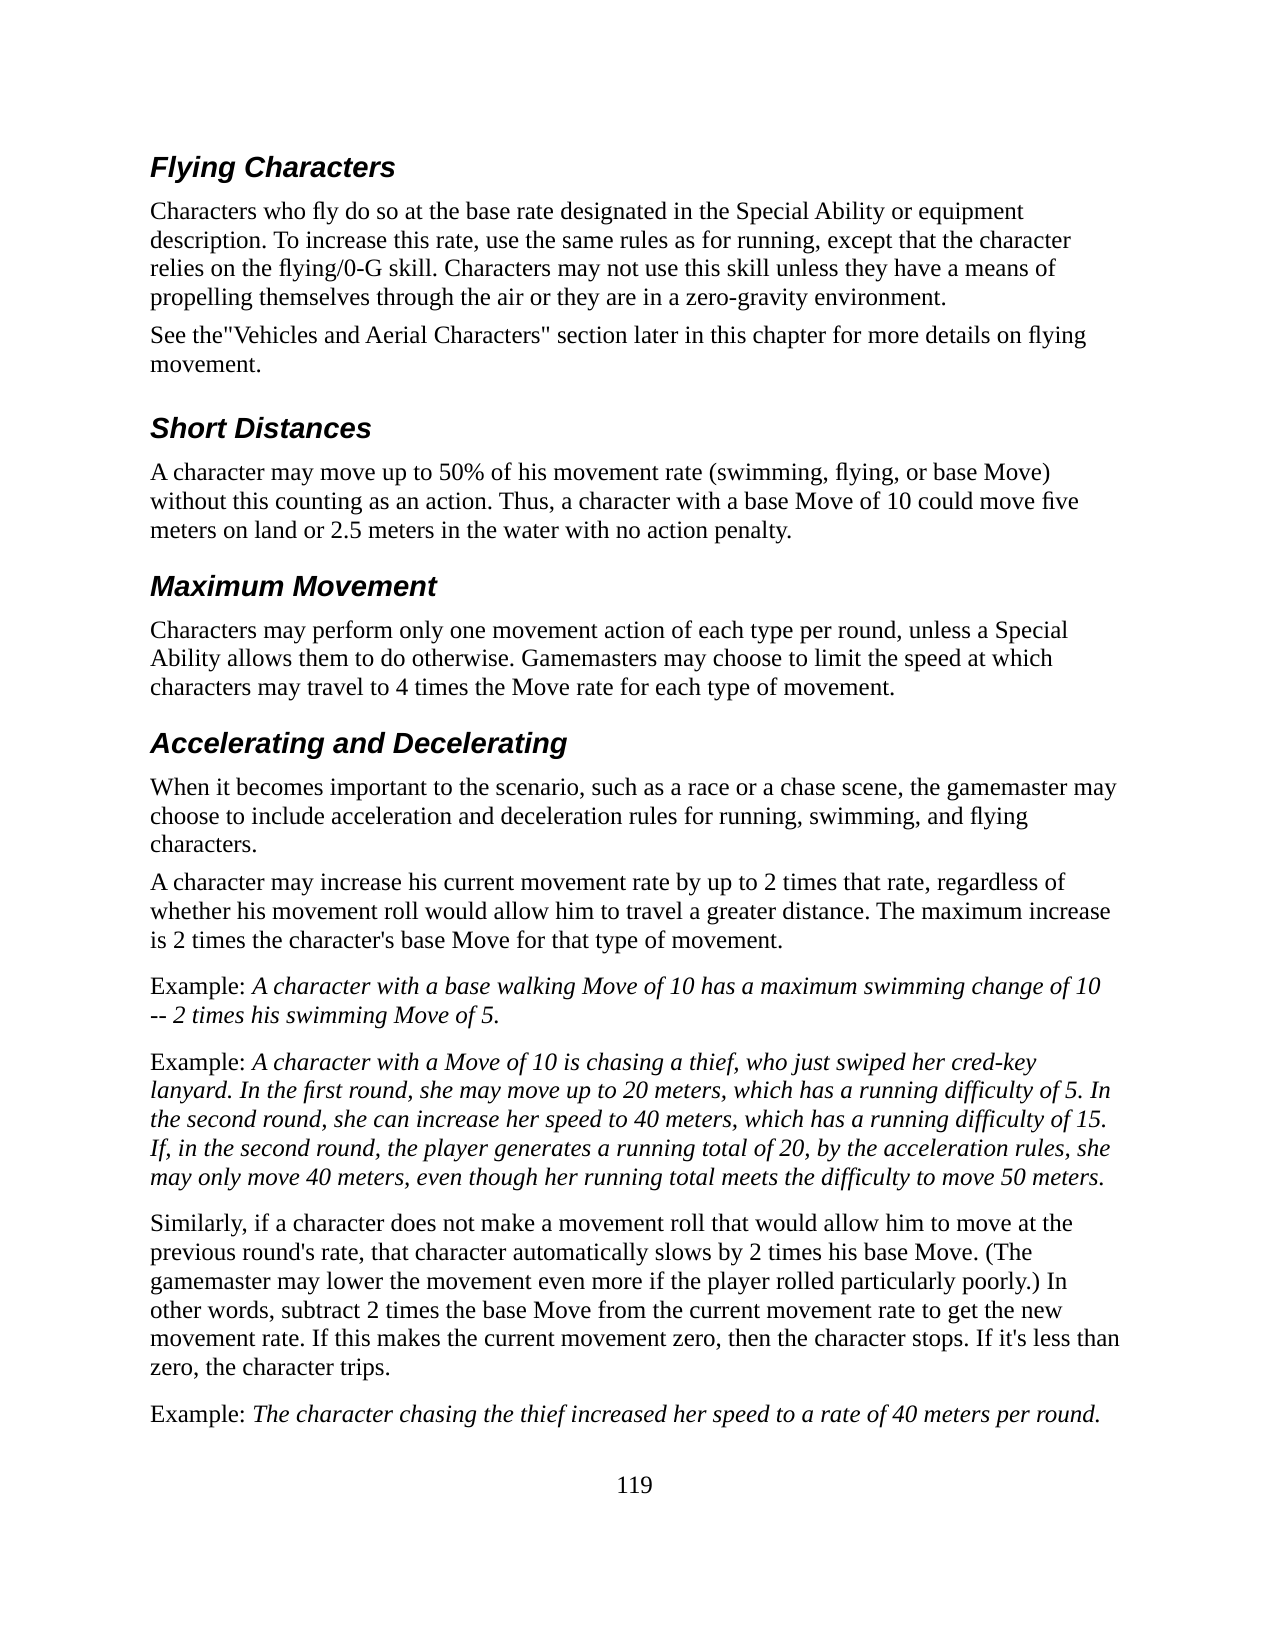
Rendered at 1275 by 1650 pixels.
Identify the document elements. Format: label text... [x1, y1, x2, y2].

text A character may move up to 50% of his movement rate (swimming, ﬂying, or base Move) without this counting as an action. Thus, a character with a base Move of 10 could move ﬁve meters on land or 2.5 meters in the water with no action penalty. [150, 457, 1125, 544]
text Characters who ﬂy do so at the base rate designated in the Special Ability or equipment description. To increase this rate, use the same rules as for running, except that the character relies on the ﬂying/0-G skill. Characters may not use this skill unless they have a means of propelling themselves through the air or they are in a zero-gravity environment. [150, 196, 1125, 311]
text Similarly, if a character does not make a movement roll that would allow him to move at the previous round's rate, that character automatically slows by 2 times his base Move. (The gamemaster may lower the movement even more if the player rolled particularly poorly.) In other words, subtract 2 times the base Move from the current movement rate to get the new movement rate. If this makes the current movement zero, then the character stops. If it's less than zero, the character trips. [150, 1208, 1125, 1381]
text Characters may perform only one movement action of each type per round, unless a Special Ability allows them to do otherwise. Gamemasters may choose to limit the speed at which characters may travel to 4 times the Move rate for each type of movement. [150, 615, 1125, 701]
subtitle Flying Characters [150, 150, 1125, 183]
text Example: A character with a base walking Move of 10 has a maximum swimming change of 10 -- 2 times his swimming Move of 5. [150, 971, 1125, 1029]
text When it becomes important to the scenario, such as a race or a chase scene, the gamemaster may choose to include acceleration and deceleration rules for running, swimming, and ﬂying characters. [150, 772, 1125, 858]
text A character may increase his current movement rate by up to 2 times that rate, regardless of whether his movement roll would allow him to travel a greater distance. The maximum increase is 2 times the character's base Move for that type of movement. [150, 867, 1125, 953]
subtitle Short Distances [150, 411, 1125, 445]
subtitle Accelerating and Decelerating [150, 726, 1125, 759]
text Example: A character with a Move of 10 is chasing a thief, who just swiped her cred-key lanyard. In the ﬁrst round, she may move up to 20 meters, which has a running difficulty of 5. In the second round, she can increase her speed to 40 meters, which has a running difficulty of 15. If, in the second round, the player generates a running total of 20, by the acceleration rules, she may only move 40 meters, even though her running total meets the difficulty to move 50 meters. [150, 1047, 1125, 1191]
text See the"Vehicles and Aerial Characters" section later in this chapter for more details on ﬂying movement. [150, 320, 1125, 377]
subtitle Maximum Movement [150, 569, 1125, 602]
text Example: The character chasing the thief increased her speed to a rate of 40 meters per round. [150, 1399, 1125, 1428]
